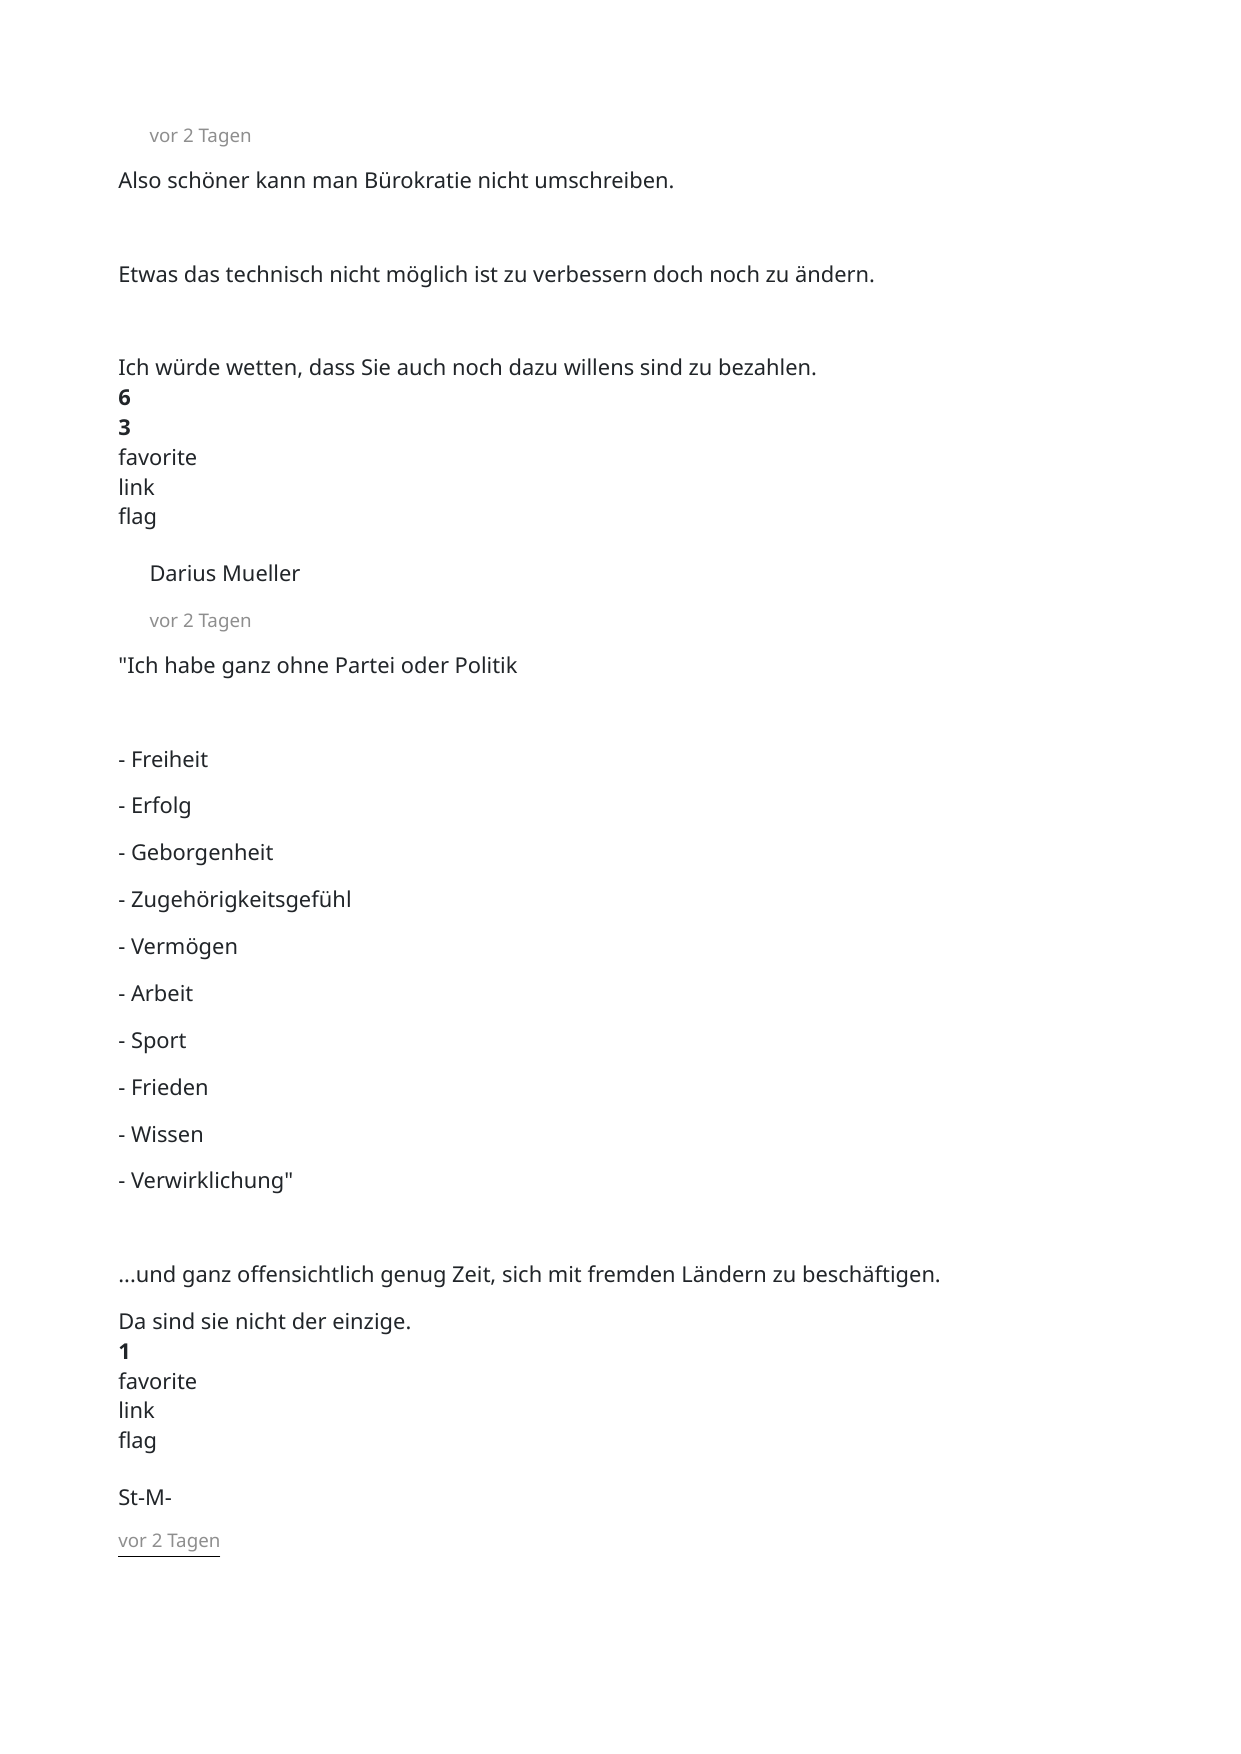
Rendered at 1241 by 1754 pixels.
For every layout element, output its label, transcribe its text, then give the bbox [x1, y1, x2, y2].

text Also schöner kann man Bürokratie nicht umschreiben. Etwas das technisch nicht möglich ist zu verbessern doch noch zu ändern. Ich würde wetten, dass Sie auch noch dazu willens sind zu bezahlen. [118, 148, 1122, 382]
text flag [118, 501, 1122, 531]
text vor 2 Tagen [118, 1527, 1122, 1557]
text 3 [118, 412, 1122, 442]
text favorite [118, 442, 1122, 472]
text St-M- [118, 1471, 1114, 1511]
text "Ich habe ganz ohne Partei oder Politik - Freiheit - Erfolg - Geborgenheit - Zugehörigkeitsgefühl - Vermögen - Arbeit - Sport - Frieden - Wissen - Verwirklichung" ...und ganz offensichtlich genug Zeit, sich mit fremden Ländern zu beschäftigen. Da sind sie nicht der einzige. [118, 633, 1122, 1336]
text link [118, 1395, 1122, 1425]
text favorite [118, 1366, 1122, 1395]
text 6 [118, 382, 1122, 412]
text flag [118, 1425, 1122, 1455]
text vor 2 Tagen [149, 603, 1122, 633]
text vor 2 Tagen [149, 118, 1122, 148]
text Darius Mueller [149, 547, 1114, 587]
text link [118, 472, 1122, 501]
text 1 [118, 1336, 1122, 1366]
